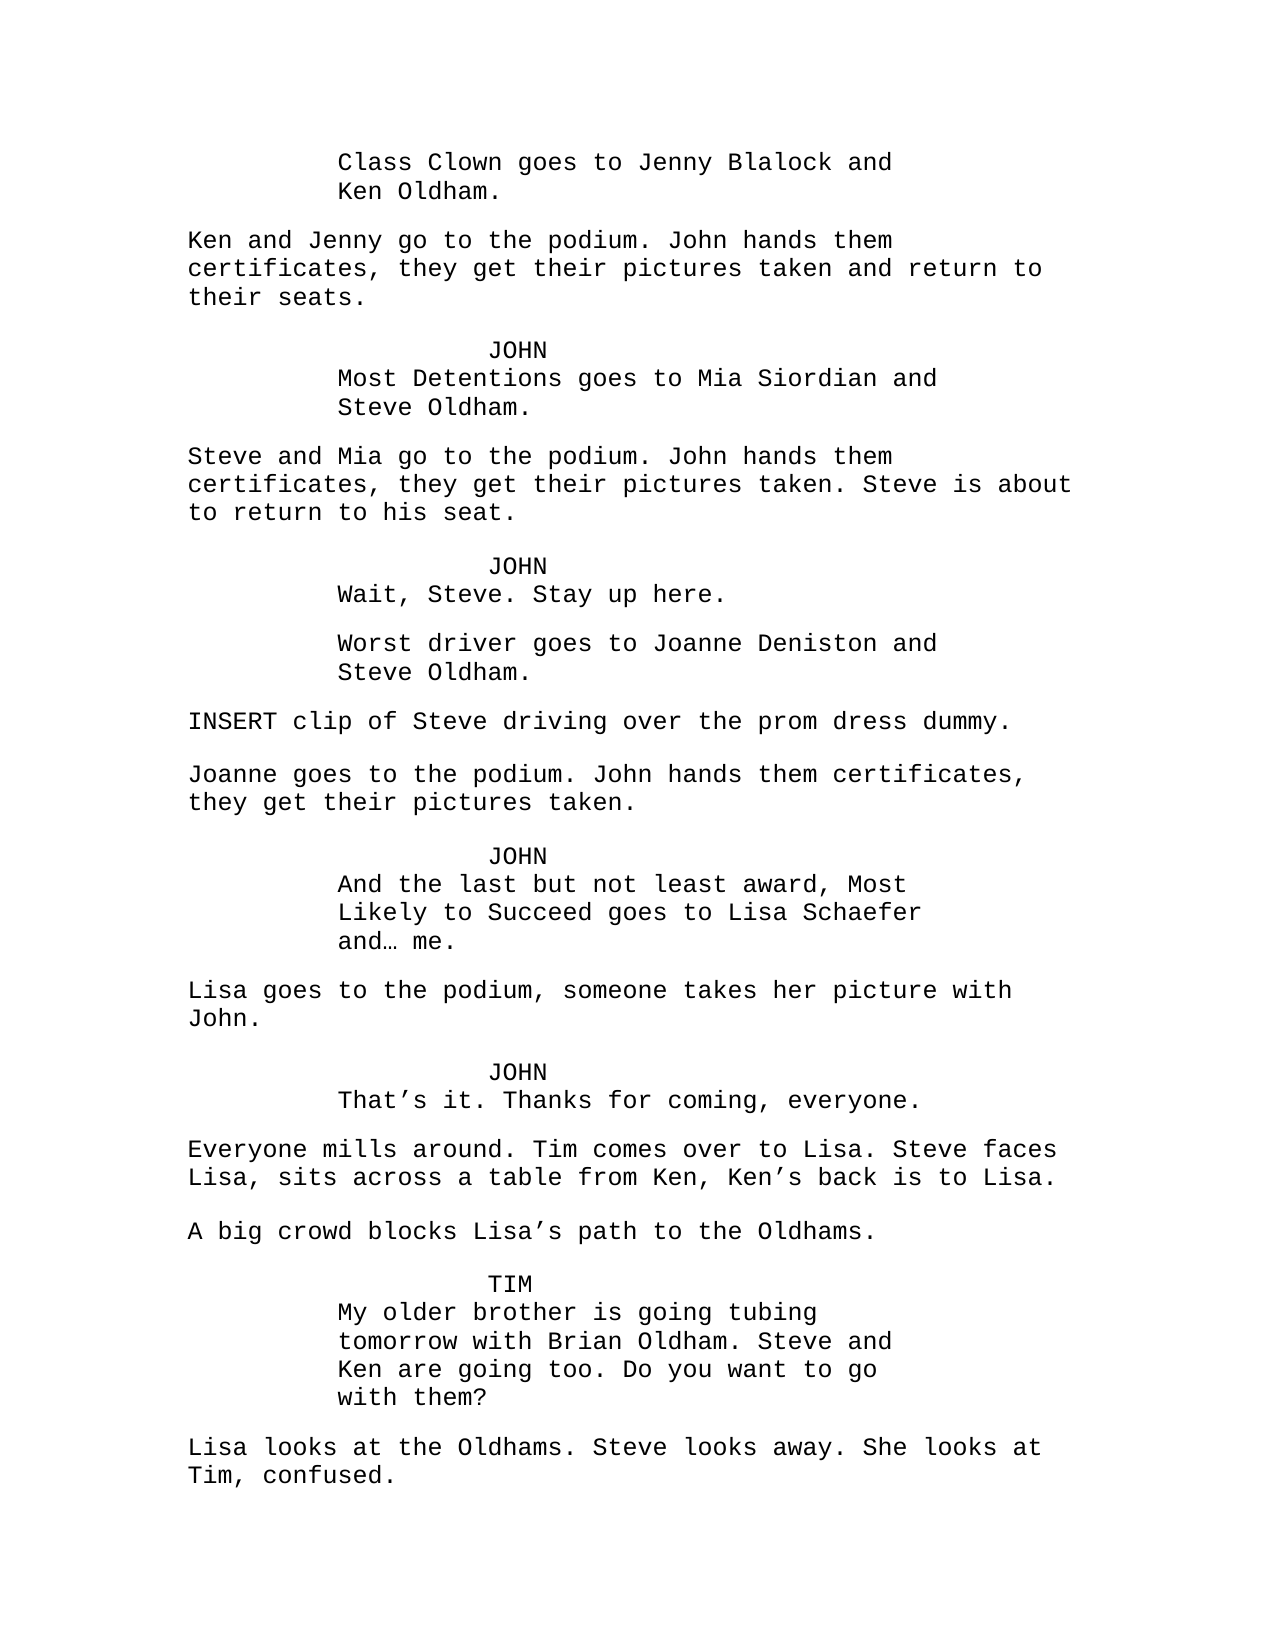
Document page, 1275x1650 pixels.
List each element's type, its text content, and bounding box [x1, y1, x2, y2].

text Wait, Steve. Stay up here. [337, 582, 937, 610]
text That’s it. Thanks for coming, everyone. [337, 1087, 937, 1116]
text JOHN [187, 843, 1087, 872]
text Class Clown goes to Jenny Blalock and Ken Oldham. [337, 150, 937, 207]
text TIM [187, 1272, 1087, 1300]
text Most Detentions goes to Mia Siordian and Steve Oldham. [337, 366, 937, 422]
text Joanne goes to the podium. John hands them certificates, they get their pictures taken. [187, 762, 1087, 818]
text JOHN [187, 1059, 1087, 1087]
text Steve and Mia go to the podium. John hands them certificates, they get their pictures taken. Steve is about to return to his seat. [187, 443, 1087, 528]
text And the last but not least award, Most Likely to Succeed goes to Lisa Schaefer and… me. [337, 872, 937, 957]
text Everyone mills around. Tim comes over to Lisa. Steve faces Lisa, sits across a table from Ken, Ken’s back is to Lisa. [187, 1137, 1087, 1193]
text Lisa goes to the podium, someone takes her picture with John. [187, 977, 1087, 1034]
text A big crowd blocks Lisa’s path to the Oldhams. [187, 1218, 1087, 1247]
text Worst driver goes to Joanne Deniston and Steve Oldham. [337, 631, 937, 687]
text My older brother is going tubing tomorrow with Brian Oldham. Steve and Ken are going too. Do you want to go with them? [337, 1300, 937, 1413]
text Lisa looks at the Oldhams. Steve looks away. She looks at Tim, confused. [187, 1434, 1087, 1491]
text INSERT clip of Steve driving over the prom dress dummy. [187, 708, 1087, 737]
text Ken and Jenny go to the podium. John hands them certificates, they get their pictures taken and return to their seats. [187, 227, 1087, 312]
text JOHN [187, 337, 1087, 366]
text JOHN [187, 553, 1087, 582]
